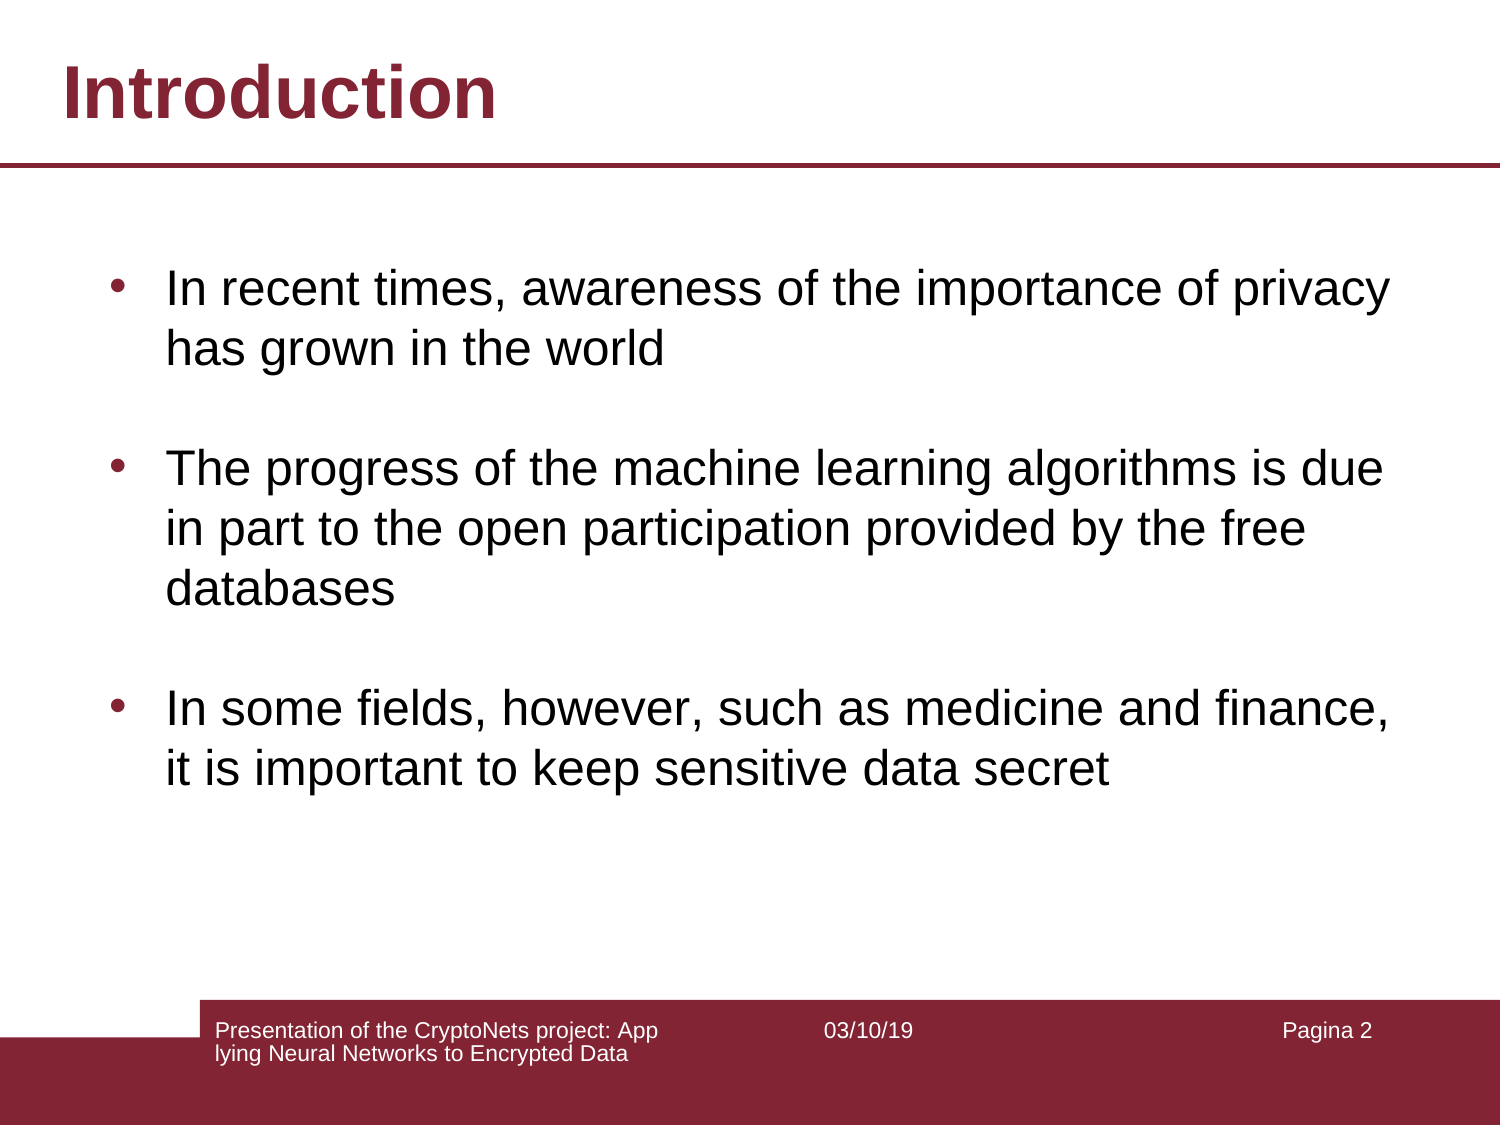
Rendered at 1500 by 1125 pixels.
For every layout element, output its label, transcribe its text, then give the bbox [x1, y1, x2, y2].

title Introduction [47, 35, 1382, 163]
list In recent times, awareness of the importance of privacy has grown in the world The progress of the machine learning algorithms is due in part to the open participation provided by the free databases In some fields, however, such as medicine and finance, it is important to keep sensitive data secret [94, 248, 1430, 981]
